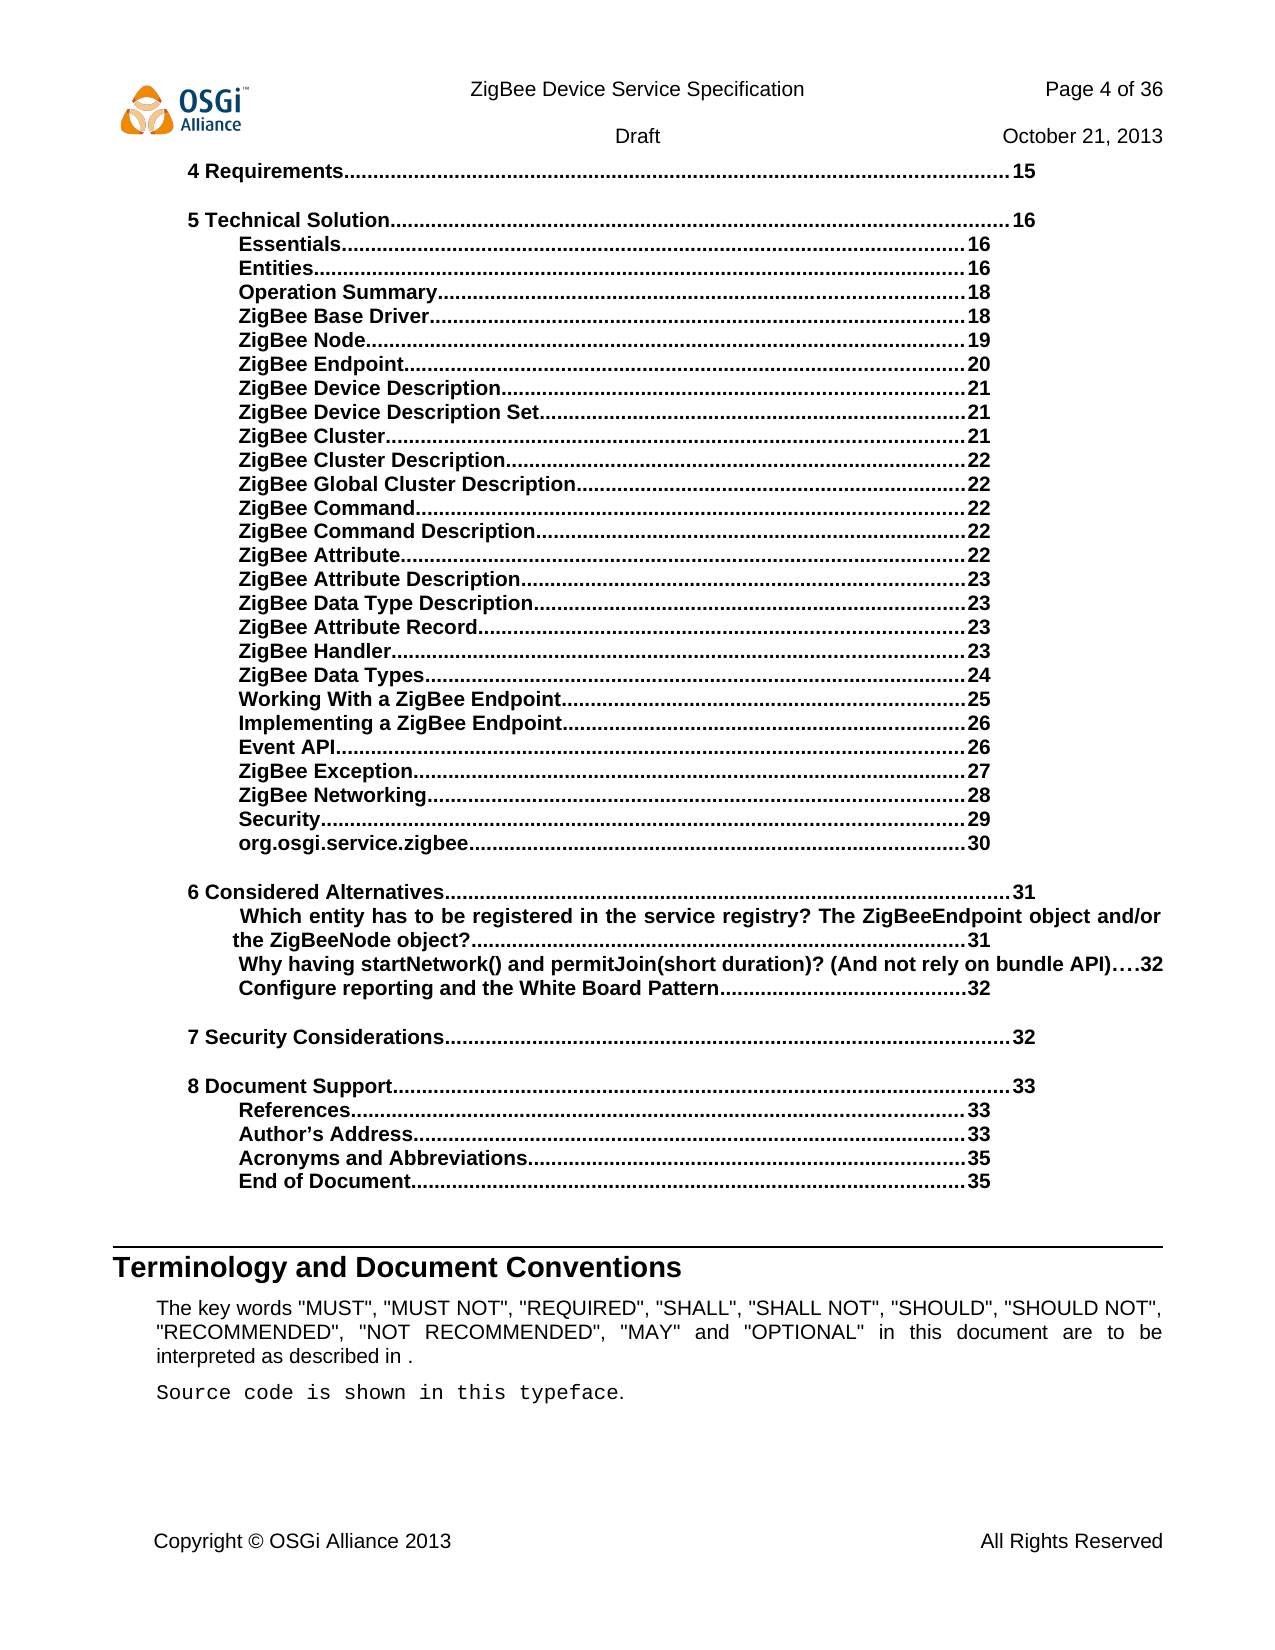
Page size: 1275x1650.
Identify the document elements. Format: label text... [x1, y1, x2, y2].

text ZigBee Data Type Description 23 [232, 591, 1163, 615]
text 8 Document Support 33 [187, 1073, 1163, 1097]
text The key words "MUST", "MUST NOT", "REQUIRED", "SHALL", "SHALL NOT", "SHOULD", "SHOULD NOT", "RECOMMENDED", "NOT RECOMMENDED", "MAY" and "OPTIONAL" in this document are to be interpreted as described in . [156, 1296, 1163, 1367]
text org.osgi.service.zigbee 30 [232, 831, 1163, 855]
text ZigBee Device Description 21 [232, 376, 1163, 399]
text Event API 26 [232, 735, 1163, 759]
text ZigBee Cluster Description 22 [232, 447, 1163, 471]
text End of Document 35 [232, 1169, 1163, 1193]
text 6 Considered Alternatives 31 [187, 880, 1163, 904]
text Author’s Address 33 [232, 1121, 1163, 1145]
picture [113, 78, 257, 142]
text ZigBee Handler 23 [232, 639, 1163, 663]
text ZigBee Base Driver 18 [232, 304, 1163, 328]
text Acronyms and Abbreviations 35 [232, 1145, 1163, 1169]
text ZigBee Exception 27 [232, 759, 1163, 783]
text Why having startNetwork() and permitJoin(short duration)? (And not rely on bundle API) 32 [232, 952, 1163, 976]
text Which entity has to be registered in the service registry? The ZigBeeEndpoint object and/or the ZigBeeNode object? 31 [232, 904, 1163, 952]
text Essentials 16 [232, 232, 1163, 256]
text ZigBee Attribute Record 23 [232, 615, 1163, 639]
text ZigBee Global Cluster Description 22 [232, 471, 1163, 495]
text Source code is shown in this typeface. [156, 1380, 1163, 1406]
text Working With a ZigBee Endpoint 25 [232, 687, 1163, 711]
text Implementing a ZigBee Endpoint 26 [232, 711, 1163, 735]
text ZigBee Cluster 21 [232, 423, 1163, 447]
text Entities 16 [232, 256, 1163, 280]
text References 33 [232, 1097, 1163, 1121]
text ZigBee Attribute Description 23 [232, 567, 1163, 591]
text ZigBee Command Description 22 [232, 519, 1163, 543]
text ZigBee Data Types 24 [232, 663, 1163, 687]
text 5 Technical Solution 16 [187, 208, 1163, 232]
text ZigBee Attribute 22 [232, 543, 1163, 567]
text 4 Requirements 15 [187, 159, 1163, 183]
text ZigBee Device Description Set 21 [232, 399, 1163, 423]
text ZigBee Node 19 [232, 328, 1163, 352]
text ZigBee Networking 28 [232, 783, 1163, 807]
text 7 Security Considerations 32 [187, 1024, 1163, 1048]
text ZigBee Command 22 [232, 495, 1163, 519]
text Configure reporting and the White Board Pattern 32 [232, 976, 1163, 999]
text ZigBee Endpoint 20 [232, 352, 1163, 376]
text Operation Summary 18 [232, 280, 1163, 304]
text Security 29 [232, 807, 1163, 831]
subtitle Terminology and Document Conventions [112, 1247, 1163, 1283]
